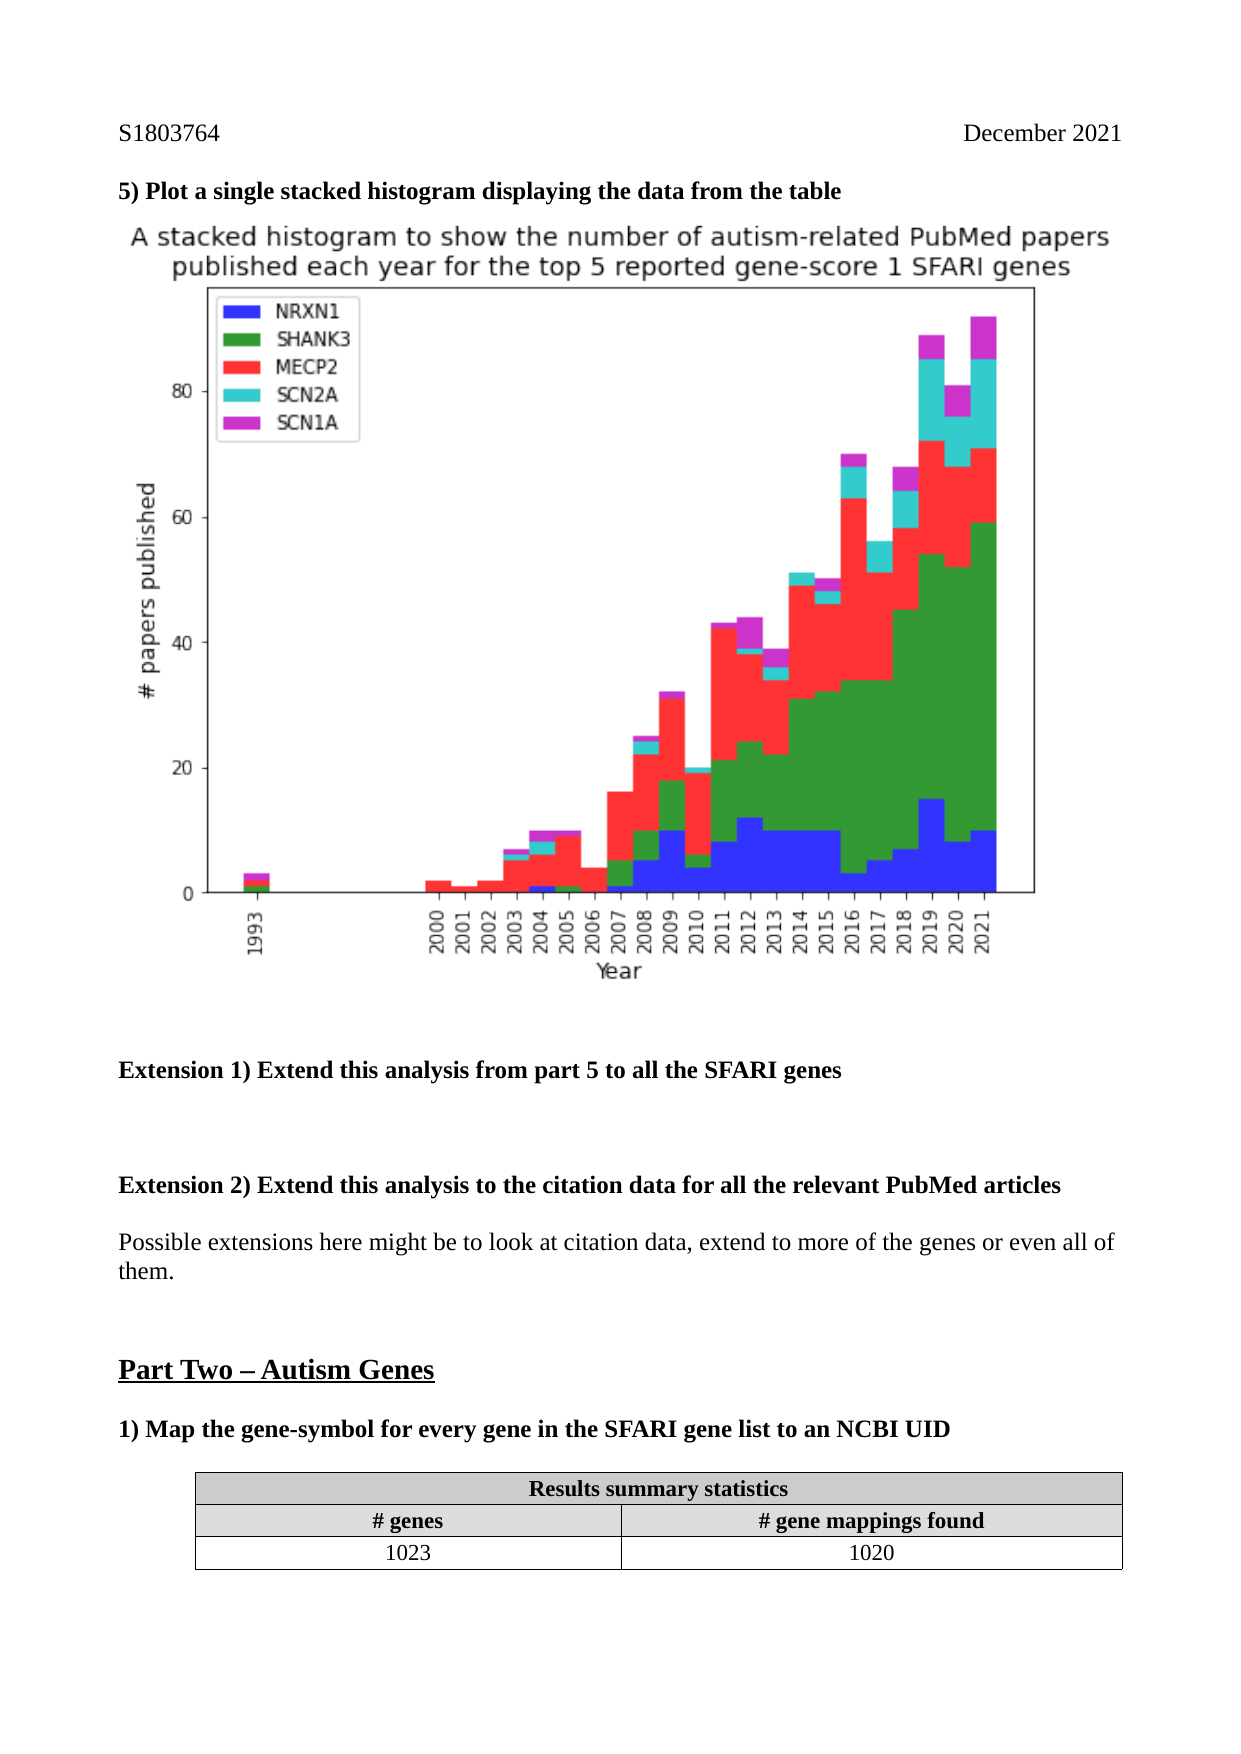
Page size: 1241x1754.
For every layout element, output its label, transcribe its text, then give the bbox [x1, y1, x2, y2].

text [118, 998, 1122, 1055]
text Possible extensions here might be to look at citation data, extend to more of the genes or even all of them. [118, 1227, 1122, 1285]
text 1) Map the gene-symbol for every gene in the SFARI gene list to an NCBI UID [118, 1414, 1122, 1472]
table_cell 1023 [196, 1537, 621, 1569]
text Extension 1) Extend this analysis from part 5 to all the SFARI genes Extension 2) Extend this analysis to the citation data for all the relevant PubMed articles [118, 1055, 1122, 1199]
table_header Results summary statistics [196, 1473, 1122, 1504]
picture [118, 214, 1123, 998]
table_cell 1020 [622, 1537, 1122, 1569]
table_cell # gene mappings found [622, 1505, 1122, 1536]
text 5) Plot a single stacked histogram displaying the data from the table [118, 176, 1122, 214]
table_cell # genes [196, 1505, 621, 1536]
text Part Two – Autism Genes [118, 1352, 1122, 1414]
